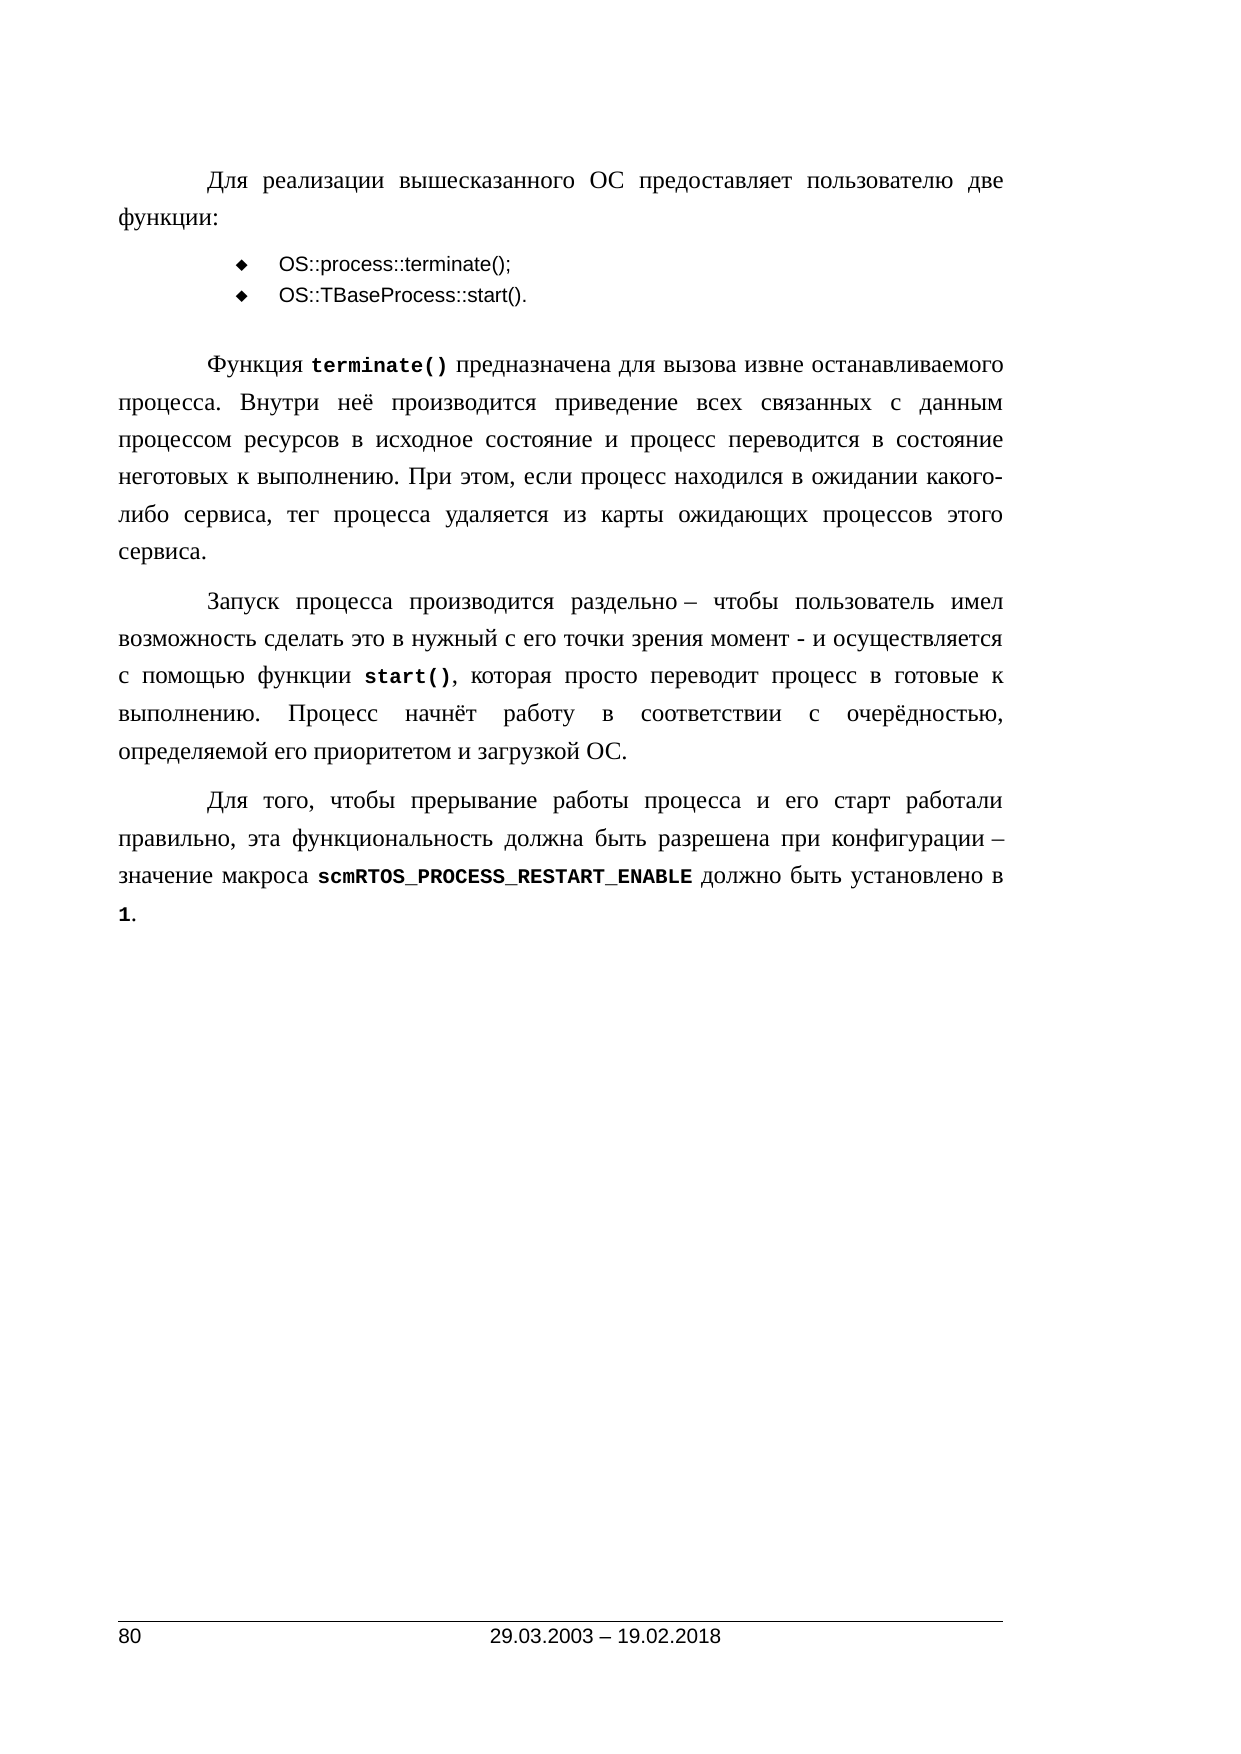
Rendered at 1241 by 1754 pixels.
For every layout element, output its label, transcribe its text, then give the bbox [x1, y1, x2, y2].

text Для того, чтобы прерывание работы процесса и его старт работали правильно, эта функциональность должна быть разрешена при конфигурации – значение макроса scmRTOS_PROCESS_RESTART_ENABLE должно быть установлено в 1. [118, 786, 1004, 928]
text Запуск процесса производится раздельно – чтобы пользователь имел возможность сделать это в нужный с его точки зрения момент - и осуществляется с помощью функции start(), которая просто переводит процесс в готовые к выполнению. Процесс начнёт работу в соответствии с очерёдностью, определяемой его приоритетом и загрузкой ОС. [118, 586, 1004, 764]
list OS::TBaseProcess::start(). [236, 283, 1004, 307]
list OS::process::terminate(); [236, 252, 1004, 276]
text Для реализации вышесказанного ОС предоставляет пользователю две функции: [118, 165, 1004, 231]
text Функция terminate() предназначена для вызова извне останавливаемого процесса. Внутри неё производится приведение всех связанных с данным процессом ресурсов в исходное состояние и процесс переводится в состояние неготовых к выполнению. При этом, если процесс находился в ожидании какого-либо сервиса, тег процесса удаляется из карты ожидающих процессов этого сервиса. [118, 349, 1004, 565]
